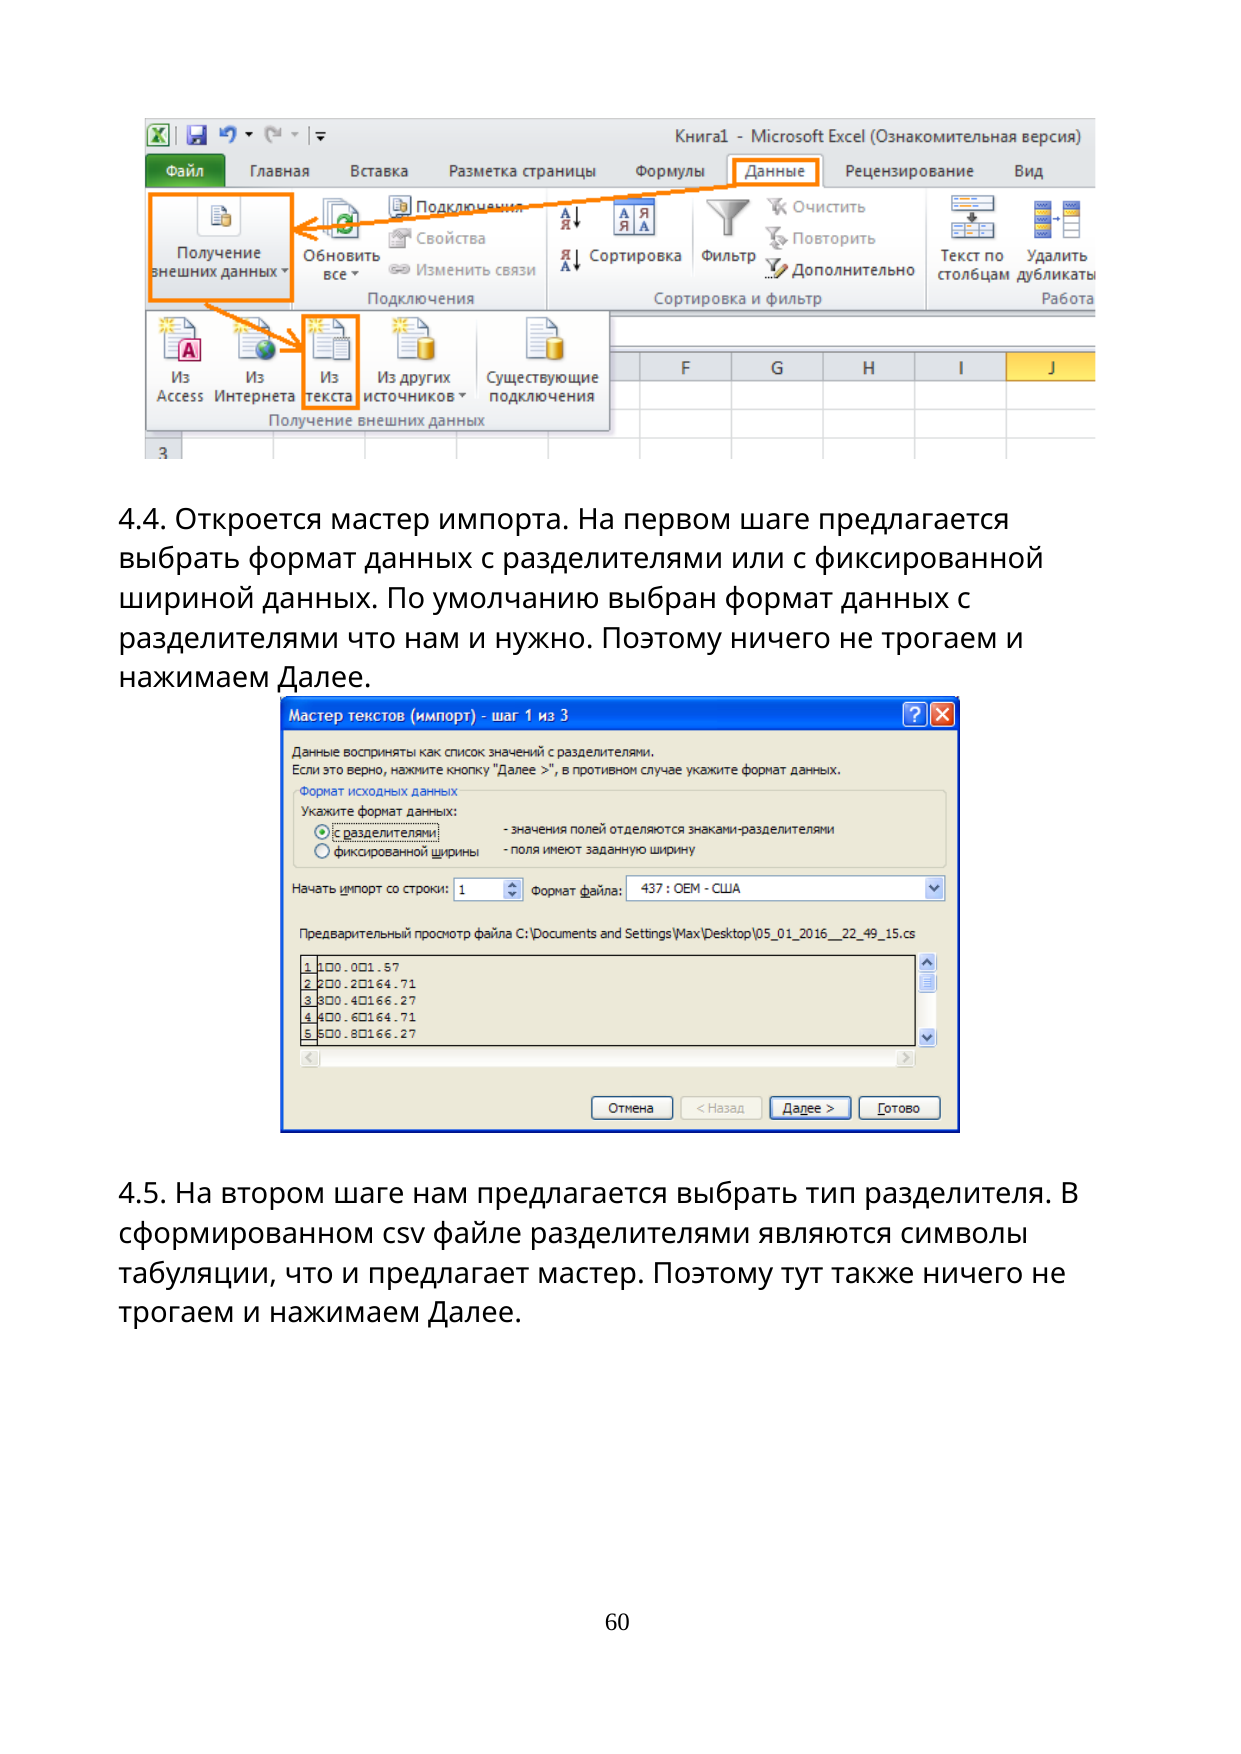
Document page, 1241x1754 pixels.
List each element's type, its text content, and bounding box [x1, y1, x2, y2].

picture [144, 118, 1096, 459]
text 4.4. Откроется мастер импорта. На первом шаге предлагается выбрать формат данных с разделителями или с фиксированной шириной данных. По умолчанию выбран формат данных с разделителями что нам и нужно. Поэтому ничего не трогаем и нажимаем Далее. [118, 498, 1122, 696]
text 4.5. На втором шаге нам предлагается выбрать тип разделителя. В сформированном csv файле разделителями являются символы табуляции, что и предлагает мастер. Поэтому тут также ничего не трогаем и нажимаем Далее. [118, 1173, 1122, 1331]
picture [280, 696, 960, 1133]
